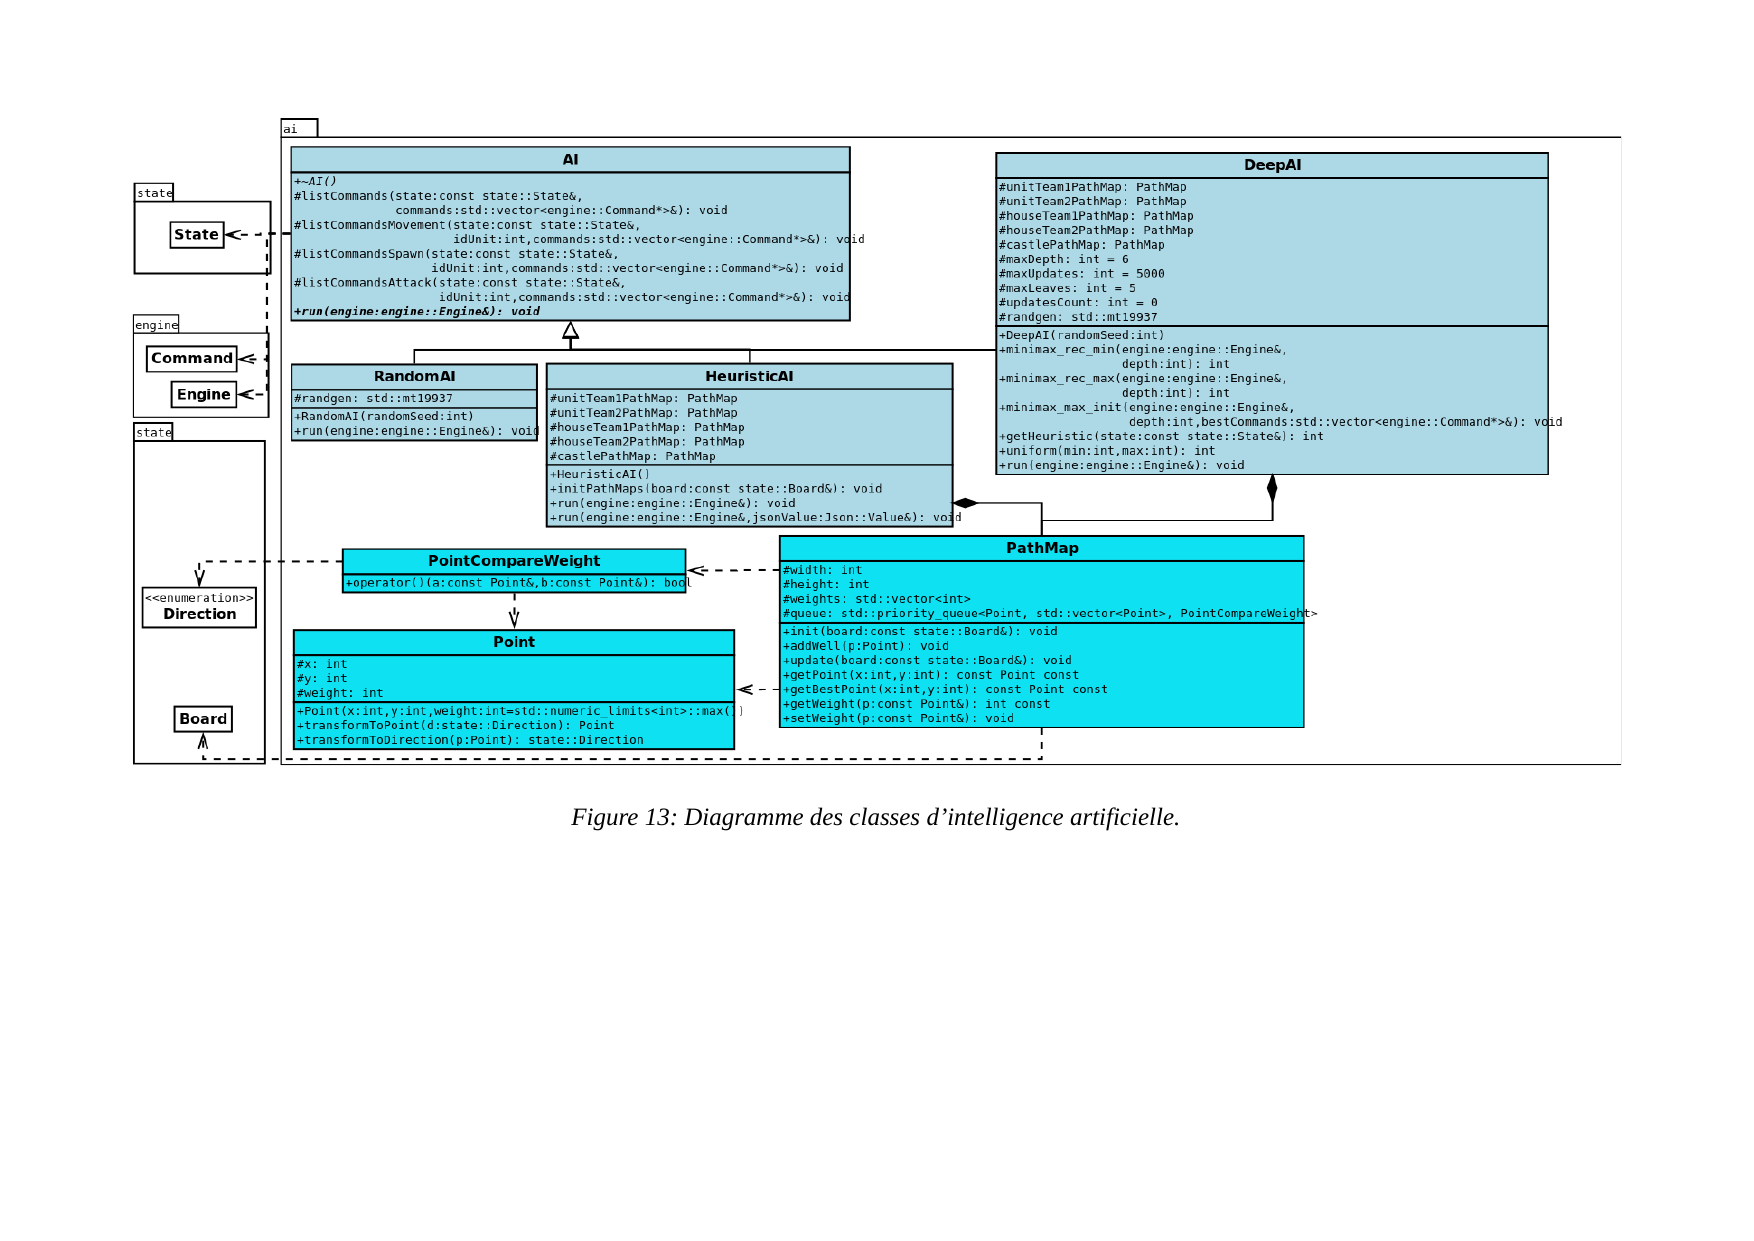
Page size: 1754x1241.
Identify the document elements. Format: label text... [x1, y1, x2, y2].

picture [132, 118, 1622, 774]
text Figure 13: Diagramme des classes d’intelligence artificielle. [133, 774, 1621, 831]
